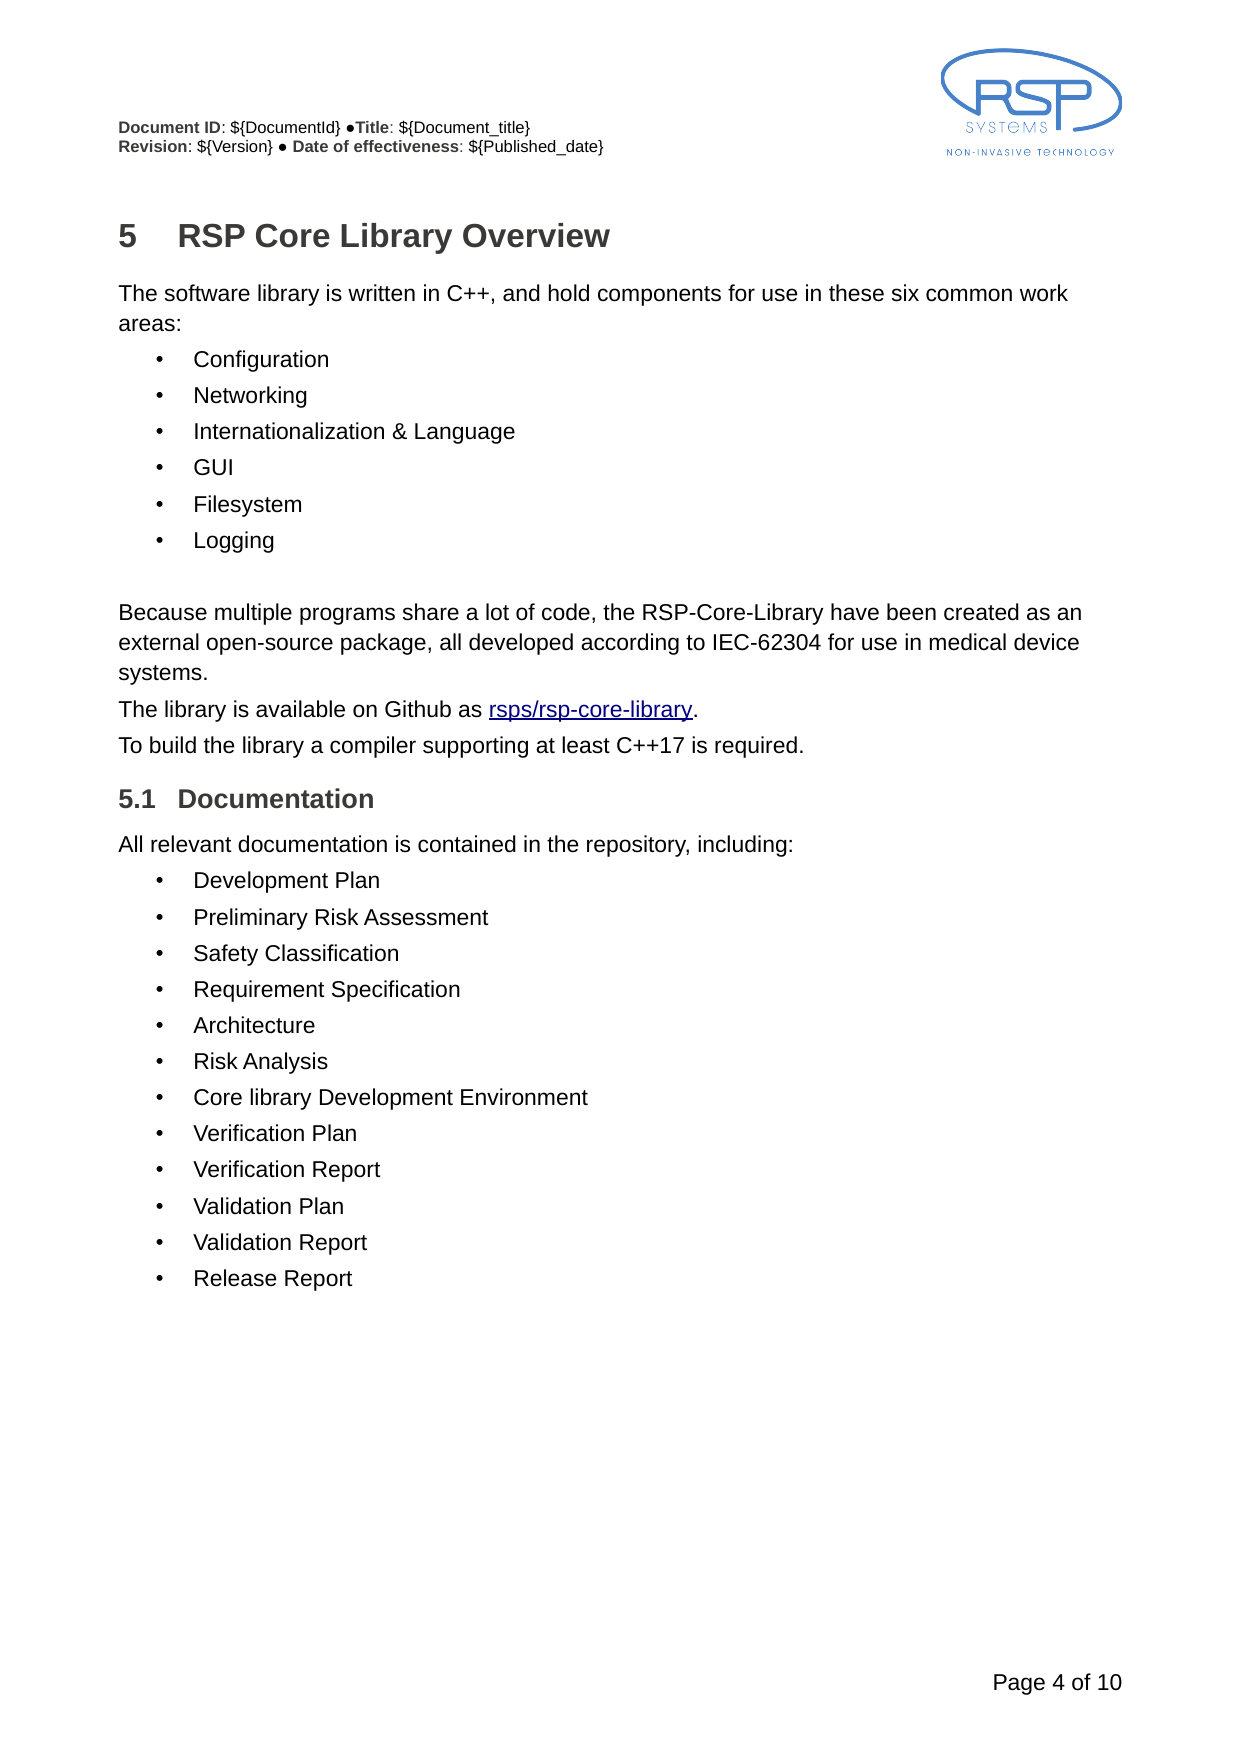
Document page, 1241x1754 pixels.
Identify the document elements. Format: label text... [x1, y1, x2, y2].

list Core library Development Environment [156, 1084, 1122, 1111]
list Internationalization & Language [156, 418, 1122, 444]
list Release Report [156, 1265, 1122, 1291]
list Development Plan [156, 867, 1122, 894]
list Verification Report [156, 1156, 1122, 1183]
list Filesystem [156, 491, 1122, 517]
text To build the library a compiler supporting at least C++17 is required. [118, 732, 1122, 758]
list Validation Report [156, 1229, 1122, 1255]
list Preliminary Risk Assessment [156, 903, 1122, 930]
subtitle Documentation [118, 783, 1122, 814]
list Verification Plan [156, 1120, 1122, 1147]
list Architecture [156, 1012, 1122, 1038]
list Safety Classification [156, 939, 1122, 966]
text The library is available on Github as rsps/rsp-core-library. [118, 696, 1122, 722]
list GUI [156, 454, 1122, 481]
text The software library is written in C++, and hold components for use in these six common work areas: [118, 279, 1122, 336]
list Logging [156, 527, 1122, 553]
list Risk Analysis [156, 1048, 1122, 1074]
list Networking [156, 382, 1122, 408]
list Configuration [156, 346, 1122, 372]
text All relevant documentation is contained in the repository, including: [118, 831, 1122, 857]
list Requirement Specification [156, 976, 1122, 1002]
text Because multiple programs share a lot of code, the RSP-Core-Library have been created as an external open-source package, all developed according to IEC-62304 for use in medical device systems. [118, 599, 1122, 686]
picture [941, 48, 1123, 156]
list Validation Plan [156, 1193, 1122, 1219]
subtitle RSP Core Library Overview [118, 216, 1122, 254]
